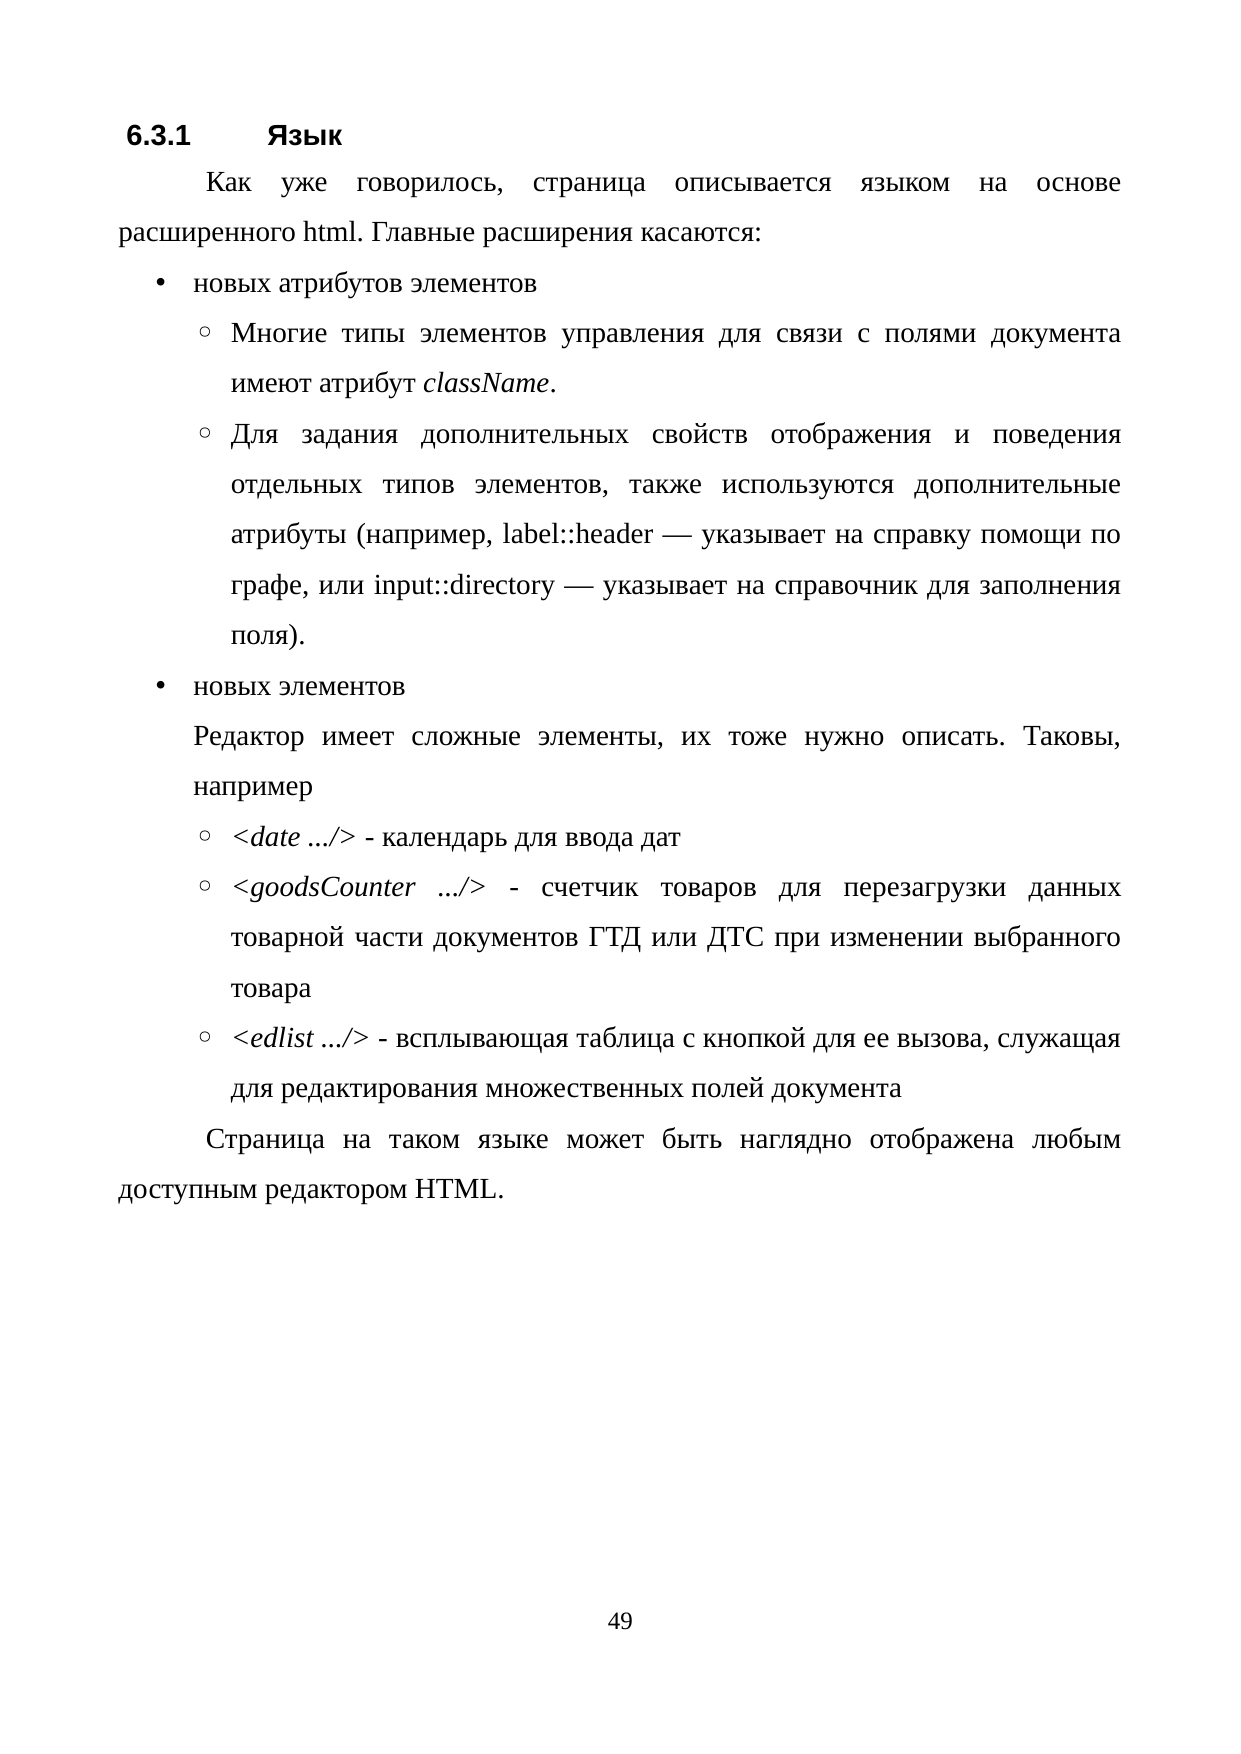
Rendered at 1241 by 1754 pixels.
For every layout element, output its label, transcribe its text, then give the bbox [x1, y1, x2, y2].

text Как уже говорилось, страница описывается языком на основе расширенного html. Главные расширения касаются: [118, 164, 1122, 248]
list Редактор имеет сложные элементы, их тоже нужно описать. Таковы, например [156, 718, 1122, 802]
subtitle Язык [118, 118, 1122, 152]
list <goodsCounter .../> - счетчик товаров для перезагрузки данных товарной части документов ГТД или ДТС при изменении выбранного товара [193, 869, 1122, 1003]
list <edlist .../> - всплывающая таблица с кнопкой для ее вызова, служащая для редактирования множественных полей документа [193, 1020, 1122, 1104]
list новых элементов [156, 668, 1122, 701]
text Страница на таком языке может быть наглядно отображена любым доступным редактором HTML. [118, 1121, 1122, 1205]
list новых атрибутов элементов [156, 265, 1122, 298]
list Многие типы элементов управления для связи с полями документа имеют атрибут className. [193, 315, 1122, 399]
list Для задания дополнительных свойств отображения и поведения отдельных типов элементов, также используются дополнительные атрибуты (например, label::header — указывает на справку помощи по графе, или input::directory — указывает на справочник для заполнения поля). [193, 416, 1122, 651]
list <date .../> - календарь для ввода дат [193, 819, 1122, 852]
